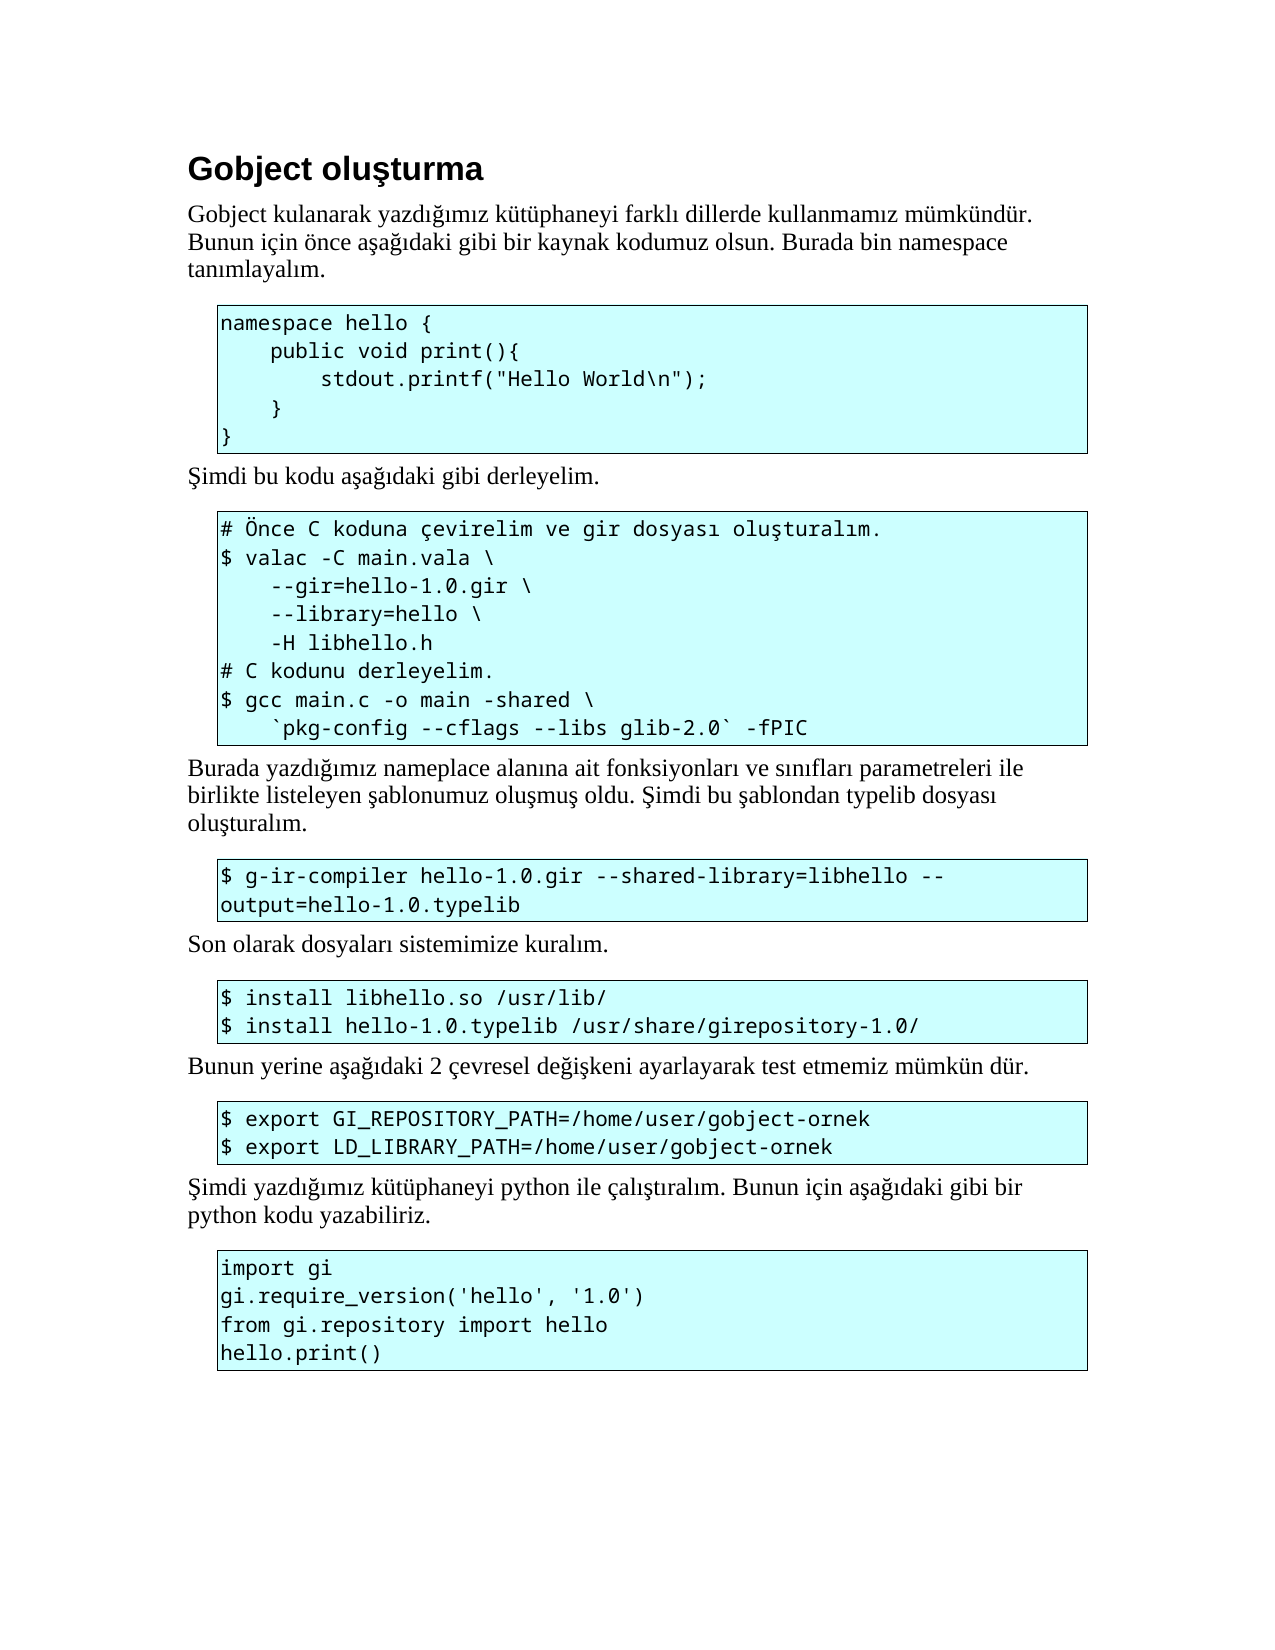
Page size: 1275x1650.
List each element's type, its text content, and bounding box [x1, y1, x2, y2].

text $ install libhello.so /usr/lib/ $ install hello-1.0.typelib /usr/share/girepository-1.0/ [218, 981, 1087, 1043]
text Şimdi yazdığımız kütüphaneyi python ile çalıştıralım. Bunun için aşağıdaki gibi bir python kodu yazabiliriz. [187, 1173, 1087, 1228]
text Bunun yerine aşağıdaki 2 çevresel değişkeni ayarlayarak test etmemiz mümkün dür. [187, 1052, 1087, 1079]
text namespace hello { public void print(){ stdout.printf("Hello World\n"); } } [218, 306, 1087, 453]
text Son olarak dosyaları sistemimize kuralım. [187, 931, 1087, 958]
text import gi gi.require_version('hello', '1.0') from gi.repository import hello hello.print() [218, 1251, 1087, 1370]
text # Önce C koduna çevirelim ve gir dosyası oluşturalım. $ valac -C main.vala \ --gir=hello-1.0.gir \ --library=hello \ -H libhello.h # C kodunu derleyelim. $ gcc main.c -o main -shared \ `pkg-config --cflags --libs glib-2.0` -fPIC [218, 512, 1087, 745]
text Gobject kulanarak yazdığımız kütüphaneyi farklı dillerde kullanmamız mümkündür. Bunun için önce aşağıdaki gibi bir kaynak kodumuz olsun. Burada bin namespace tanımlayalım. [187, 200, 1087, 283]
text Şimdi bu kodu aşağıdaki gibi derleyelim. [187, 462, 1087, 490]
text Burada yazdığımız nameplace alanına ait fonksiyonları ve sınıfları parametreleri ile birlikte listeleyen şablonumuz oluşmuş oldu. Şimdi bu şablondan typelib dosyası oluşturalım. [187, 754, 1087, 837]
text $ g-ir-compiler hello-1.0.gir --shared-library=libhello --output=hello-1.0.typelib [218, 860, 1087, 921]
text $ export GI_REPOSITORY_PATH=/home/user/gobject-ornek $ export LD_LIBRARY_PATH=/home/user/gobject-ornek [218, 1102, 1087, 1164]
subtitle Gobject oluşturma [187, 150, 1087, 187]
